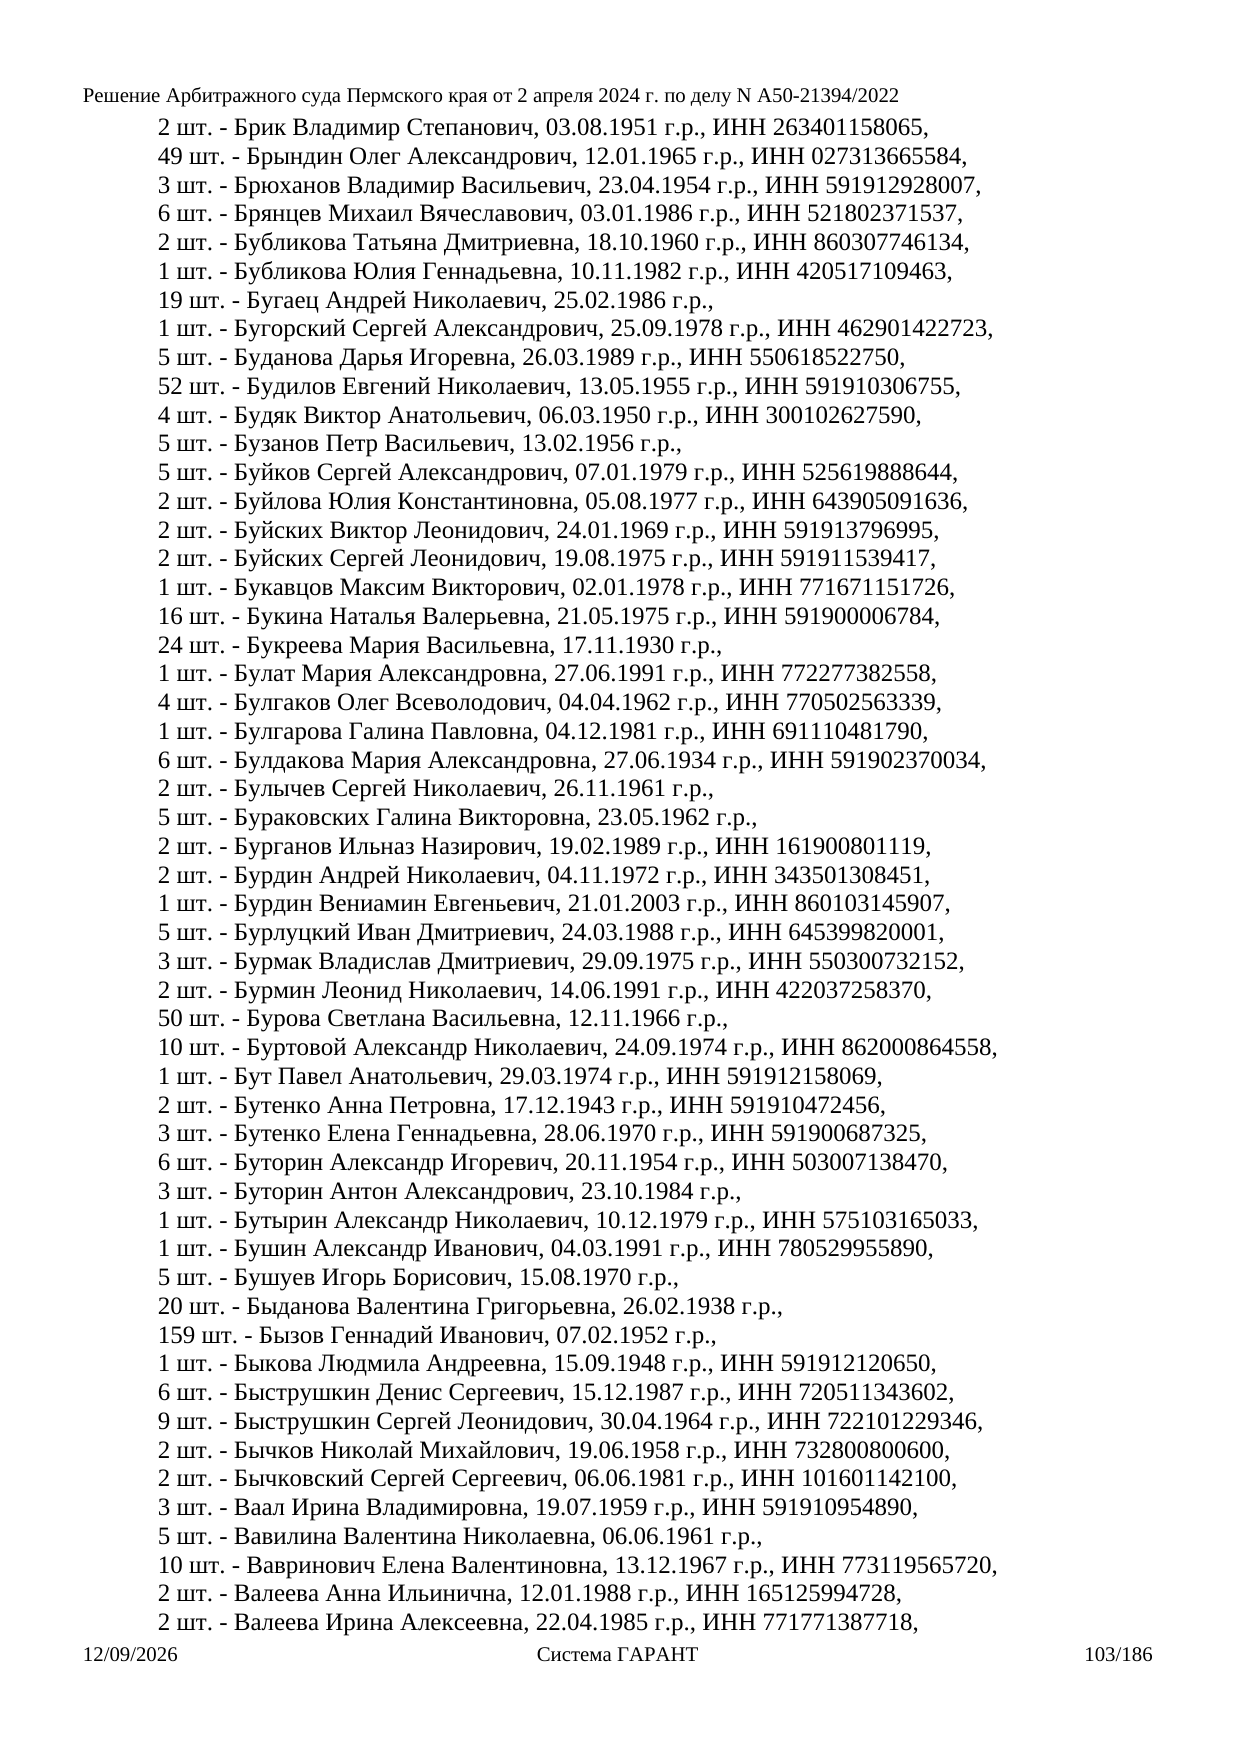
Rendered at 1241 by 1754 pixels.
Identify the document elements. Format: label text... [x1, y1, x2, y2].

text 6 шт. - Булдакова Мария Александровна, 27.06.1934 г.р., ИНН 591902370034, [83, 745, 1157, 773]
text 5 шт. - Бураковских Галина Викторовна, 23.05.1962 г.р., [83, 802, 1157, 831]
text 159 шт. - Бызов Геннадий Иванович, 07.02.1952 г.р., [83, 1320, 1157, 1348]
text 2 шт. - Булычев Сергей Николаевич, 26.11.1961 г.р., [83, 773, 1157, 802]
text 1 шт. - Бурдин Вениамин Евгеньевич, 21.01.2003 г.р., ИНН 860103145907, [83, 888, 1157, 917]
text 1 шт. - Букавцов Максим Викторович, 02.01.1978 г.р., ИНН 771671151726, [83, 572, 1157, 601]
text 6 шт. - Быструшкин Денис Сергеевич, 15.12.1987 г.р., ИНН 720511343602, [83, 1377, 1157, 1406]
text 1 шт. - Бугорский Сергей Александрович, 25.09.1978 г.р., ИНН 462901422723, [83, 313, 1157, 342]
text 2 шт. - Валеева Ирина Алексеевна, 22.04.1985 г.р., ИНН 771771387718, [83, 1607, 1157, 1636]
text 5 шт. - Бузанов Петр Васильевич, 13.02.1956 г.р., [83, 428, 1157, 457]
text 1 шт. - Быкова Людмила Андреевна, 15.09.1948 г.р., ИНН 591912120650, [83, 1348, 1157, 1377]
text 3 шт. - Брюханов Владимир Васильевич, 23.04.1954 г.р., ИНН 591912928007, [83, 170, 1157, 198]
text 2 шт. - Буйских Сергей Леонидович, 19.08.1975 г.р., ИНН 591911539417, [83, 543, 1157, 572]
text 6 шт. - Брянцев Михаил Вячеславович, 03.01.1986 г.р., ИНН 521802371537, [83, 198, 1157, 227]
text 2 шт. - Валеева Анна Ильинична, 12.01.1988 г.р., ИНН 165125994728, [83, 1578, 1157, 1607]
text 1 шт. - Бут Павел Анатольевич, 29.03.1974 г.р., ИНН 591912158069, [83, 1061, 1157, 1090]
text 2 шт. - Буйских Виктор Леонидович, 24.01.1969 г.р., ИНН 591913796995, [83, 515, 1157, 543]
text 2 шт. - Бычков Николай Михайлович, 19.06.1958 г.р., ИНН 732800800600, [83, 1435, 1157, 1463]
text 5 шт. - Бушуев Игорь Борисович, 15.08.1970 г.р., [83, 1262, 1157, 1291]
text 1 шт. - Бушин Александр Иванович, 04.03.1991 г.р., ИНН 780529955890, [83, 1233, 1157, 1262]
text 10 шт. - Вавринович Елена Валентиновна, 13.12.1967 г.р., ИНН 773119565720, [83, 1550, 1157, 1578]
text 4 шт. - Будяк Виктор Анатольевич, 06.03.1950 г.р., ИНН 300102627590, [83, 400, 1157, 428]
text 5 шт. - Буйков Сергей Александрович, 07.01.1979 г.р., ИНН 525619888644, [83, 457, 1157, 486]
text 2 шт. - Брик Владимир Степанович, 03.08.1951 г.р., ИНН 263401158065, [83, 112, 1157, 141]
text 3 шт. - Буторин Антон Александрович, 23.10.1984 г.р., [83, 1176, 1157, 1205]
text 49 шт. - Брындин Олег Александрович, 12.01.1965 г.р., ИНН 027313665584, [83, 141, 1157, 170]
text 2 шт. - Бубликова Татьяна Дмитриевна, 18.10.1960 г.р., ИНН 860307746134, [83, 227, 1157, 256]
text 3 шт. - Ваал Ирина Владимировна, 19.07.1959 г.р., ИНН 591910954890, [83, 1492, 1157, 1521]
text 1 шт. - Бутырин Александр Николаевич, 10.12.1979 г.р., ИНН 575103165033, [83, 1205, 1157, 1233]
text 3 шт. - Бутенко Елена Геннадьевна, 28.06.1970 г.р., ИНН 591900687325, [83, 1118, 1157, 1147]
text 19 шт. - Бугаец Андрей Николаевич, 25.02.1986 г.р., [83, 285, 1157, 313]
text 5 шт. - Вавилина Валентина Николаевна, 06.06.1961 г.р., [83, 1521, 1157, 1550]
text 3 шт. - Бурмак Владислав Дмитриевич, 29.09.1975 г.р., ИНН 550300732152, [83, 946, 1157, 975]
text 2 шт. - Бычковский Сергей Сергеевич, 06.06.1981 г.р., ИНН 101601142100, [83, 1463, 1157, 1492]
text 5 шт. - Бурлуцкий Иван Дмитриевич, 24.03.1988 г.р., ИНН 645399820001, [83, 917, 1157, 946]
text 9 шт. - Быструшкин Сергей Леонидович, 30.04.1964 г.р., ИНН 722101229346, [83, 1406, 1157, 1435]
text 10 шт. - Буртовой Александр Николаевич, 24.09.1974 г.р., ИНН 862000864558, [83, 1032, 1157, 1061]
text 2 шт. - Бурдин Андрей Николаевич, 04.11.1972 г.р., ИНН 343501308451, [83, 860, 1157, 888]
text 24 шт. - Букреева Мария Васильевна, 17.11.1930 г.р., [83, 630, 1157, 658]
text 2 шт. - Буйлова Юлия Константиновна, 05.08.1977 г.р., ИНН 643905091636, [83, 486, 1157, 515]
text 20 шт. - Быданова Валентина Григорьевна, 26.02.1938 г.р., [83, 1291, 1157, 1320]
text 2 шт. - Бурганов Ильназ Назирович, 19.02.1989 г.р., ИНН 161900801119, [83, 831, 1157, 860]
text 5 шт. - Буданова Дарья Игоревна, 26.03.1989 г.р., ИНН 550618522750, [83, 342, 1157, 371]
text 1 шт. - Бубликова Юлия Геннадьевна, 10.11.1982 г.р., ИНН 420517109463, [83, 256, 1157, 285]
text 1 шт. - Булгарова Галина Павловна, 04.12.1981 г.р., ИНН 691110481790, [83, 716, 1157, 745]
text 50 шт. - Бурова Светлана Васильевна, 12.11.1966 г.р., [83, 1003, 1157, 1032]
text 2 шт. - Бутенко Анна Петровна, 17.12.1943 г.р., ИНН 591910472456, [83, 1090, 1157, 1118]
text 4 шт. - Булгаков Олег Всеволодович, 04.04.1962 г.р., ИНН 770502563339, [83, 687, 1157, 716]
text 6 шт. - Буторин Александр Игоревич, 20.11.1954 г.р., ИНН 503007138470, [83, 1147, 1157, 1176]
text 2 шт. - Бурмин Леонид Николаевич, 14.06.1991 г.р., ИНН 422037258370, [83, 975, 1157, 1003]
text 52 шт. - Будилов Евгений Николаевич, 13.05.1955 г.р., ИНН 591910306755, [83, 371, 1157, 400]
text 16 шт. - Букина Наталья Валерьевна, 21.05.1975 г.р., ИНН 591900006784, [83, 601, 1157, 630]
text 1 шт. - Булат Мария Александровна, 27.06.1991 г.р., ИНН 772277382558, [83, 658, 1157, 687]
